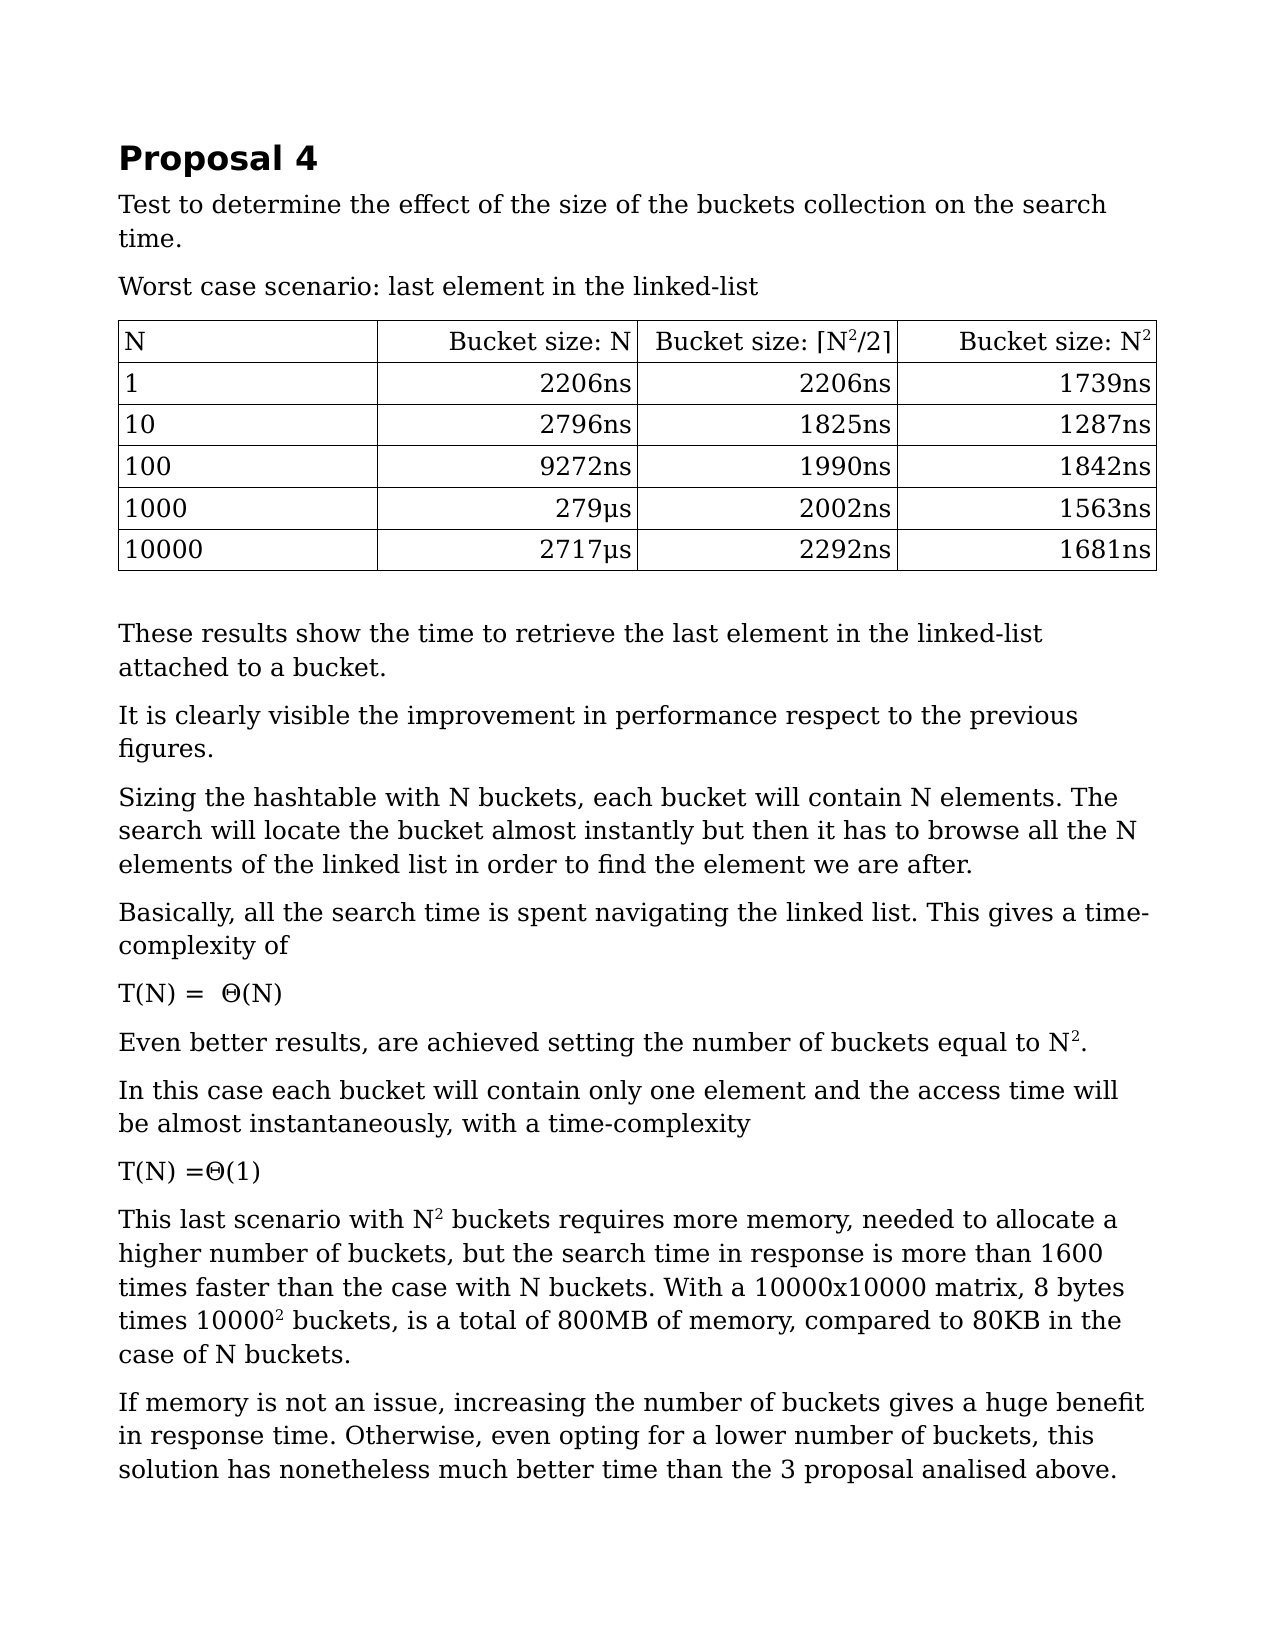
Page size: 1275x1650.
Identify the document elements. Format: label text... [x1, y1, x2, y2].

table_cell 100 [119, 446, 377, 487]
text Worst case scenario: last element in the linked-list [118, 272, 1157, 301]
table_cell 9272ns [378, 446, 637, 487]
text Test to determine the effect of the size of the buckets collection on the search time. [118, 191, 1157, 253]
table_cell 1990ns [638, 446, 897, 487]
table_cell 1842ns [898, 446, 1156, 487]
table_cell 1000 [119, 488, 377, 529]
table_cell 10 [119, 405, 377, 445]
table_cell 2206ns [378, 363, 637, 404]
text Basically, all the search time is spent navigating the linked list. This gives a time-complexity of [118, 898, 1157, 961]
table_cell 1739ns [898, 363, 1156, 404]
table_header Bucket size: N [378, 321, 637, 362]
text It is clearly visible the improvement in performance respect to the previous figures. [118, 701, 1157, 764]
table_cell 2206ns [638, 363, 897, 404]
table_cell 2796ns [378, 405, 637, 445]
table_header N [119, 321, 377, 362]
table_cell 1 [119, 363, 377, 404]
text T(N) =Θ(1) [118, 1158, 1157, 1187]
table_cell 1287ns [898, 405, 1156, 445]
text Even better results, are achieved setting the number of buckets equal to N2. [118, 1028, 1157, 1057]
text These results show the time to retrieve the last element in the linked-list attached to a bucket. [118, 619, 1157, 682]
table_header Bucket size: N2 [898, 321, 1156, 362]
table_cell 10000 [119, 530, 377, 570]
table_cell 2002ns [638, 488, 897, 529]
subtitle Proposal 4 [118, 139, 1157, 178]
table_cell 279μs [378, 488, 637, 529]
table_cell 2717μs [378, 530, 637, 570]
table_header Bucket size: ⌈N2/2⌉ [638, 321, 897, 362]
table_cell 1563ns [898, 488, 1156, 529]
text If memory is not an issue, increasing the number of buckets gives a huge benefit in response time. Otherwise, even opting for a lower number of buckets, this solution has nonetheless much better time than the 3 proposal analised above. [118, 1388, 1157, 1484]
text Sizing the hashtable with N buckets, each bucket will contain N elements. The search will locate the bucket almost instantly but then it has to browse all the N elements of the linked list in order to find the element we are after. [118, 783, 1157, 879]
table_cell 1681ns [898, 530, 1156, 570]
table_cell 2292ns [638, 530, 897, 570]
table_cell 1825ns [638, 405, 897, 445]
text This last scenario with N2 buckets requires more memory, needed to allocate a higher number of buckets, but the search time in response is more than 1600 times faster than the case with N buckets. With a 10000x10000 matrix, 8 bytes times 100002 buckets, is a total of 800MB of memory, compared to 80KB in the case of N buckets. [118, 1206, 1157, 1369]
text T(N) = Θ(N) [118, 980, 1157, 1009]
text In this case each bucket will contain only one element and the access time will be almost instantaneously, with a time-complexity [118, 1076, 1157, 1139]
